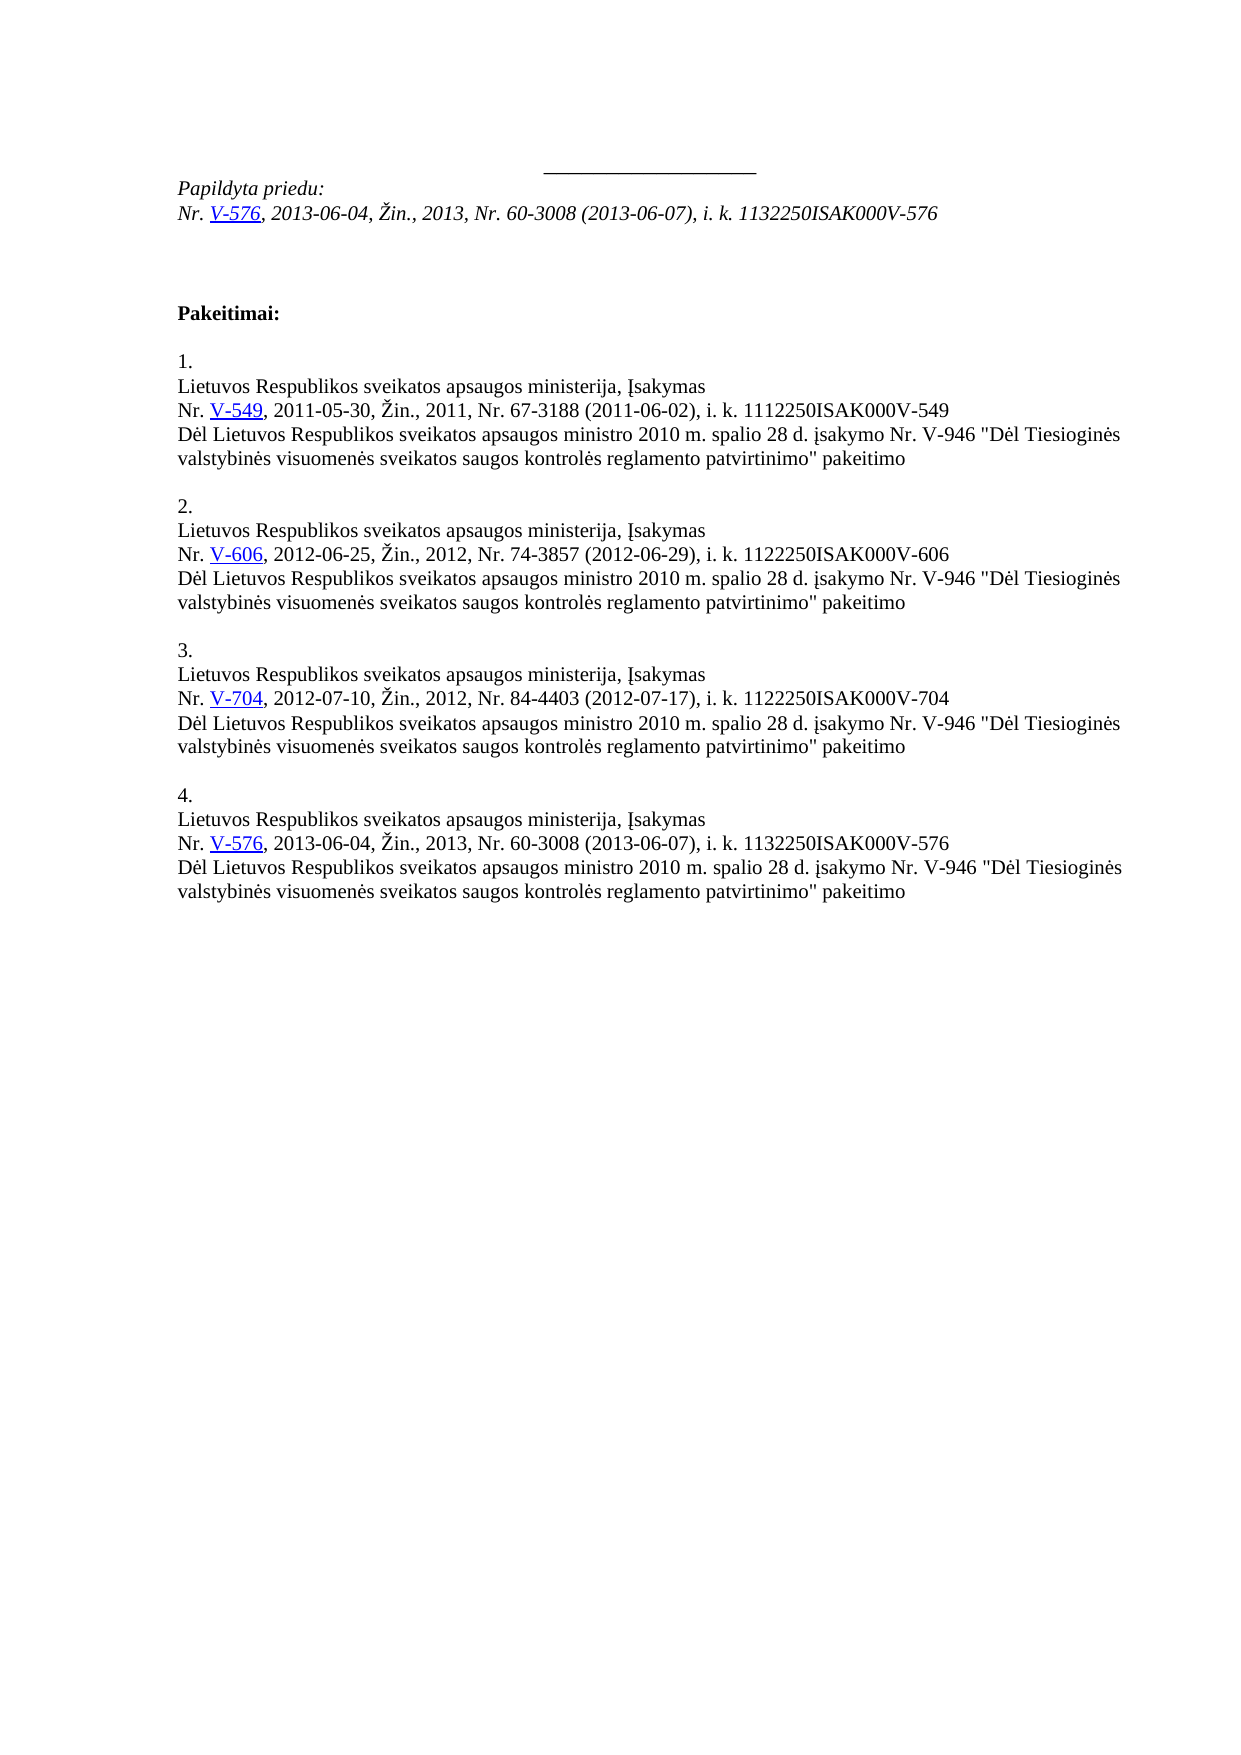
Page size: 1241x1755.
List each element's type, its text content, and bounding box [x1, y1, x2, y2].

text Pakeitimai: [177, 301, 1122, 325]
text Nr. V-576, 2013-06-04, Žin., 2013, Nr. 60-3008 (2013-06-07), i. k. 1132250ISAK000V-576 [177, 200, 1122, 224]
text Nr. V-704, 2012-07-10, Žin., 2012, Nr. 84-4403 (2012-07-17), i. k. 1122250ISAK000V-704 [177, 686, 1122, 710]
text Lietuvos Respublikos sveikatos apsaugos ministerija, Įsakymas [177, 662, 1122, 686]
text Nr. V-606, 2012-06-25, Žin., 2012, Nr. 74-3857 (2012-06-29), i. k. 1122250ISAK000V-606 [177, 542, 1122, 566]
text 2. [177, 494, 1122, 518]
text Lietuvos Respublikos sveikatos apsaugos ministerija, Įsakymas [177, 373, 1122, 398]
text Lietuvos Respublikos sveikatos apsaugos ministerija, Įsakymas [177, 807, 1122, 831]
text Papildyta priedu: [177, 176, 1122, 200]
text Nr. V-549, 2011-05-30, Žin., 2011, Nr. 67-3188 (2011-06-02), i. k. 1112250ISAK000V-549 [177, 398, 1122, 422]
text 3. [177, 638, 1122, 662]
text 1. [177, 349, 1122, 373]
text _________________ [177, 148, 1122, 176]
text 4. [177, 783, 1122, 807]
text Dėl Lietuvos Respublikos sveikatos apsaugos ministro 2010 m. spalio 28 d. įsakymo Nr. V-946 "Dėl Tiesioginės valstybinės visuomenės sveikatos saugos kontrolės reglamento patvirtinimo" pakeitimo [177, 566, 1122, 614]
text Dėl Lietuvos Respublikos sveikatos apsaugos ministro 2010 m. spalio 28 d. įsakymo Nr. V-946 "Dėl Tiesioginės valstybinės visuomenės sveikatos saugos kontrolės reglamento patvirtinimo" pakeitimo [177, 710, 1122, 758]
text Dėl Lietuvos Respublikos sveikatos apsaugos ministro 2010 m. spalio 28 d. įsakymo Nr. V-946 "Dėl Tiesioginės valstybinės visuomenės sveikatos saugos kontrolės reglamento patvirtinimo" pakeitimo [177, 422, 1122, 470]
text Nr. V-576, 2013-06-04, Žin., 2013, Nr. 60-3008 (2013-06-07), i. k. 1132250ISAK000V-576 [177, 831, 1122, 855]
text Lietuvos Respublikos sveikatos apsaugos ministerija, Įsakymas [177, 518, 1122, 542]
text Dėl Lietuvos Respublikos sveikatos apsaugos ministro 2010 m. spalio 28 d. įsakymo Nr. V-946 "Dėl Tiesioginės valstybinės visuomenės sveikatos saugos kontrolės reglamento patvirtinimo" pakeitimo [177, 855, 1122, 903]
